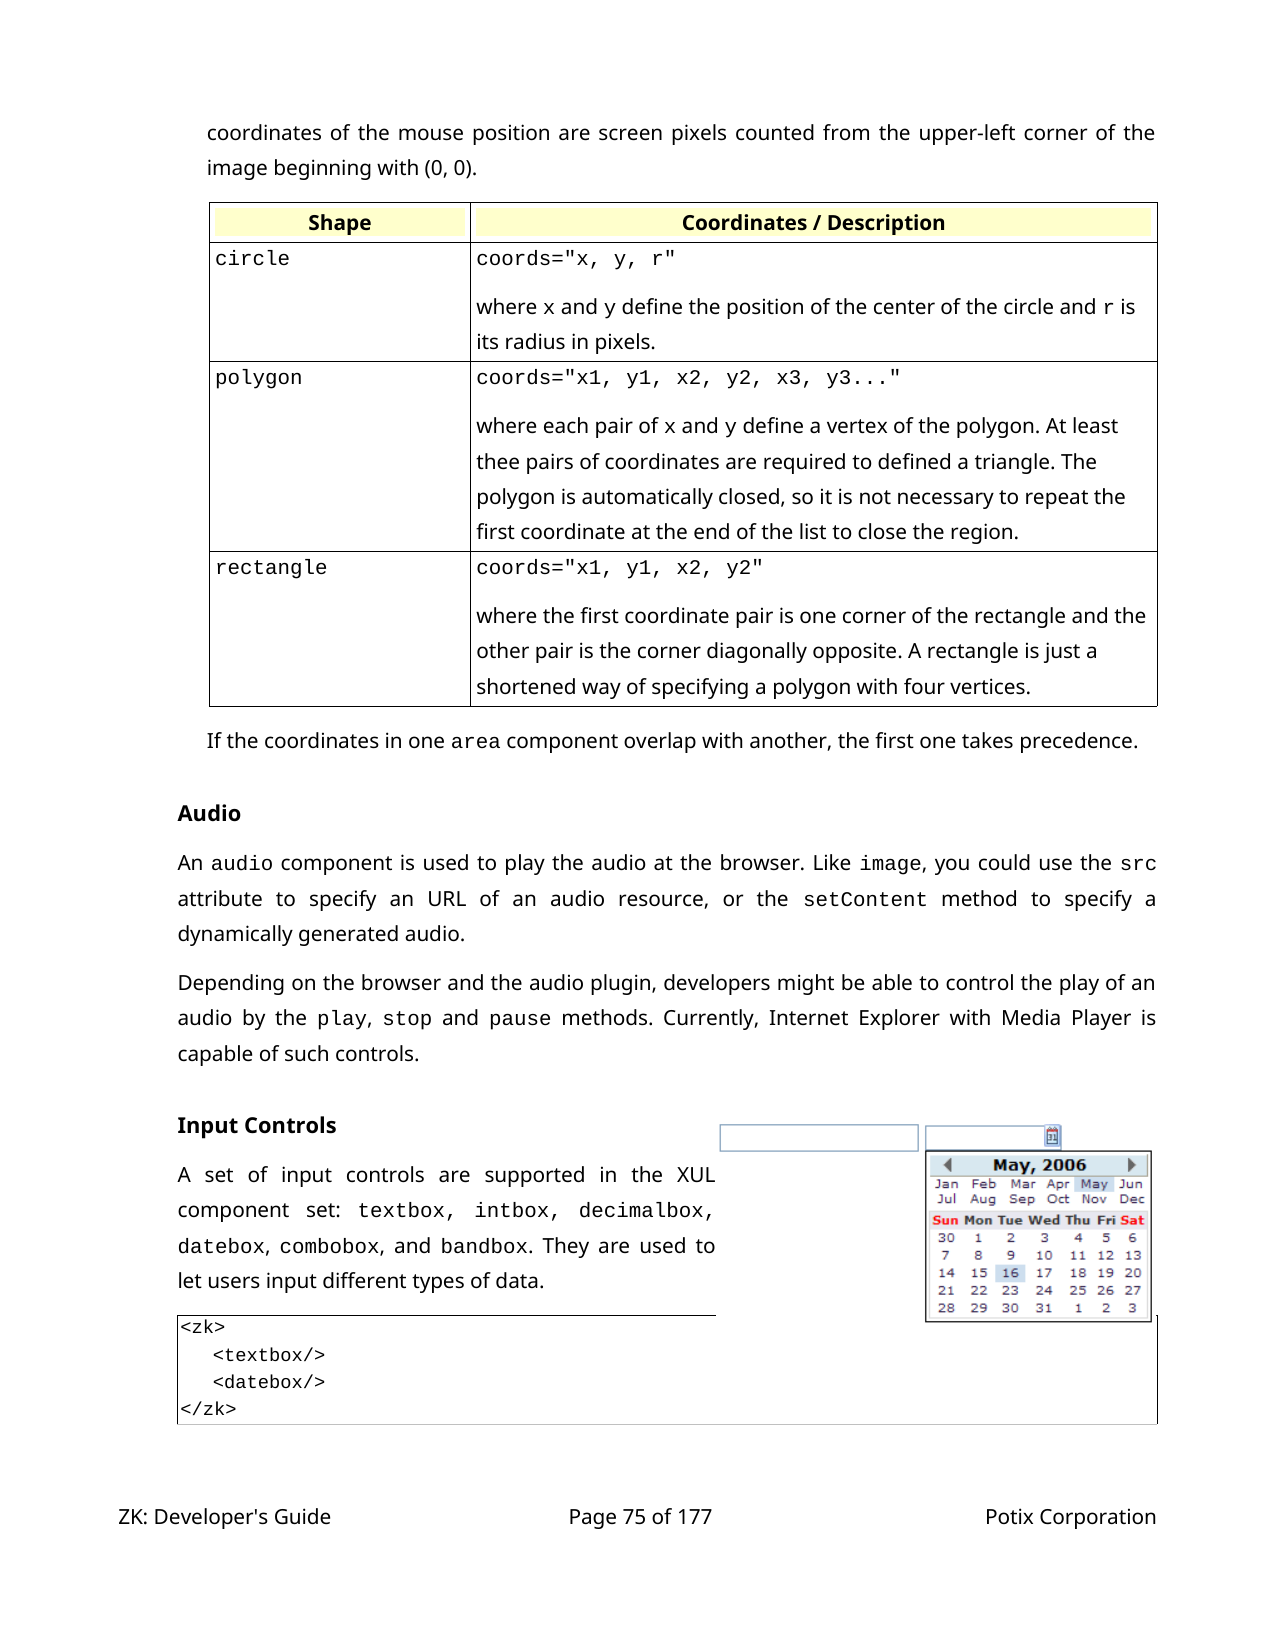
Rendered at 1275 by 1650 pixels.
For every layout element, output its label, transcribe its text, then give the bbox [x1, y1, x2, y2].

text coordinates of the mouse position are screen pixels counted from the upper-left corner of the image beginning with (0, 0). [207, 118, 1157, 182]
text <datebox/> [178, 1369, 1157, 1394]
table_cell circle [210, 243, 470, 361]
text <zk> [178, 1316, 1157, 1339]
table_cell coords="x1, y1, x2, y2, x3, y3..." where each pair of x and y define a vertex of the polygon. At least thee pairs of coordinates are required to defined a triangle. The polygon is automatically closed, so it is not necessary to repeat the first coordinate at the end of the list to close the region. [471, 362, 1157, 551]
text If the coordinates in one area component overlap with another, the first one takes precedence. [207, 726, 1157, 755]
text An audio component is used to play the audio at the browser. Like image, you could use the src attribute to specify an URL of an audio resource, or the setContent method to specify a dynamically generated audio. [177, 848, 1157, 947]
text A set of input controls are supported in the XUL component set: textbox, intbox, decimalbox, datebox, combobox, and bandbox. They are used to let users input different types of data. [177, 1160, 716, 1294]
table_header Shape [210, 203, 470, 242]
table_cell rectangle [210, 552, 470, 706]
text </zk> [178, 1397, 1157, 1424]
text Depending on the browser and the audio plugin, developers might be able to control the play of an audio by the play, stop and pause methods. Currently, Internet Explorer with Media Player is capable of such controls. [177, 968, 1157, 1067]
subtitle Audio [177, 797, 1157, 827]
subtitle Input Controls [177, 1109, 1157, 1139]
table_cell coords="x, y, r" where x and y define the position of the center of the circle and r is its radius in pixels. [471, 243, 1157, 361]
picture [716, 1118, 1157, 1325]
table_header Coordinates / Description [471, 203, 1157, 242]
table_cell coords="x1, y1, x2, y2" where the first coordinate pair is one corner of the rectangle and the other pair is the corner diagonally opposite. A rectangle is just a shortened way of specifying a polygon with four vertices. [471, 552, 1157, 706]
text <textbox/> [178, 1342, 1157, 1367]
table_cell polygon [210, 362, 470, 551]
